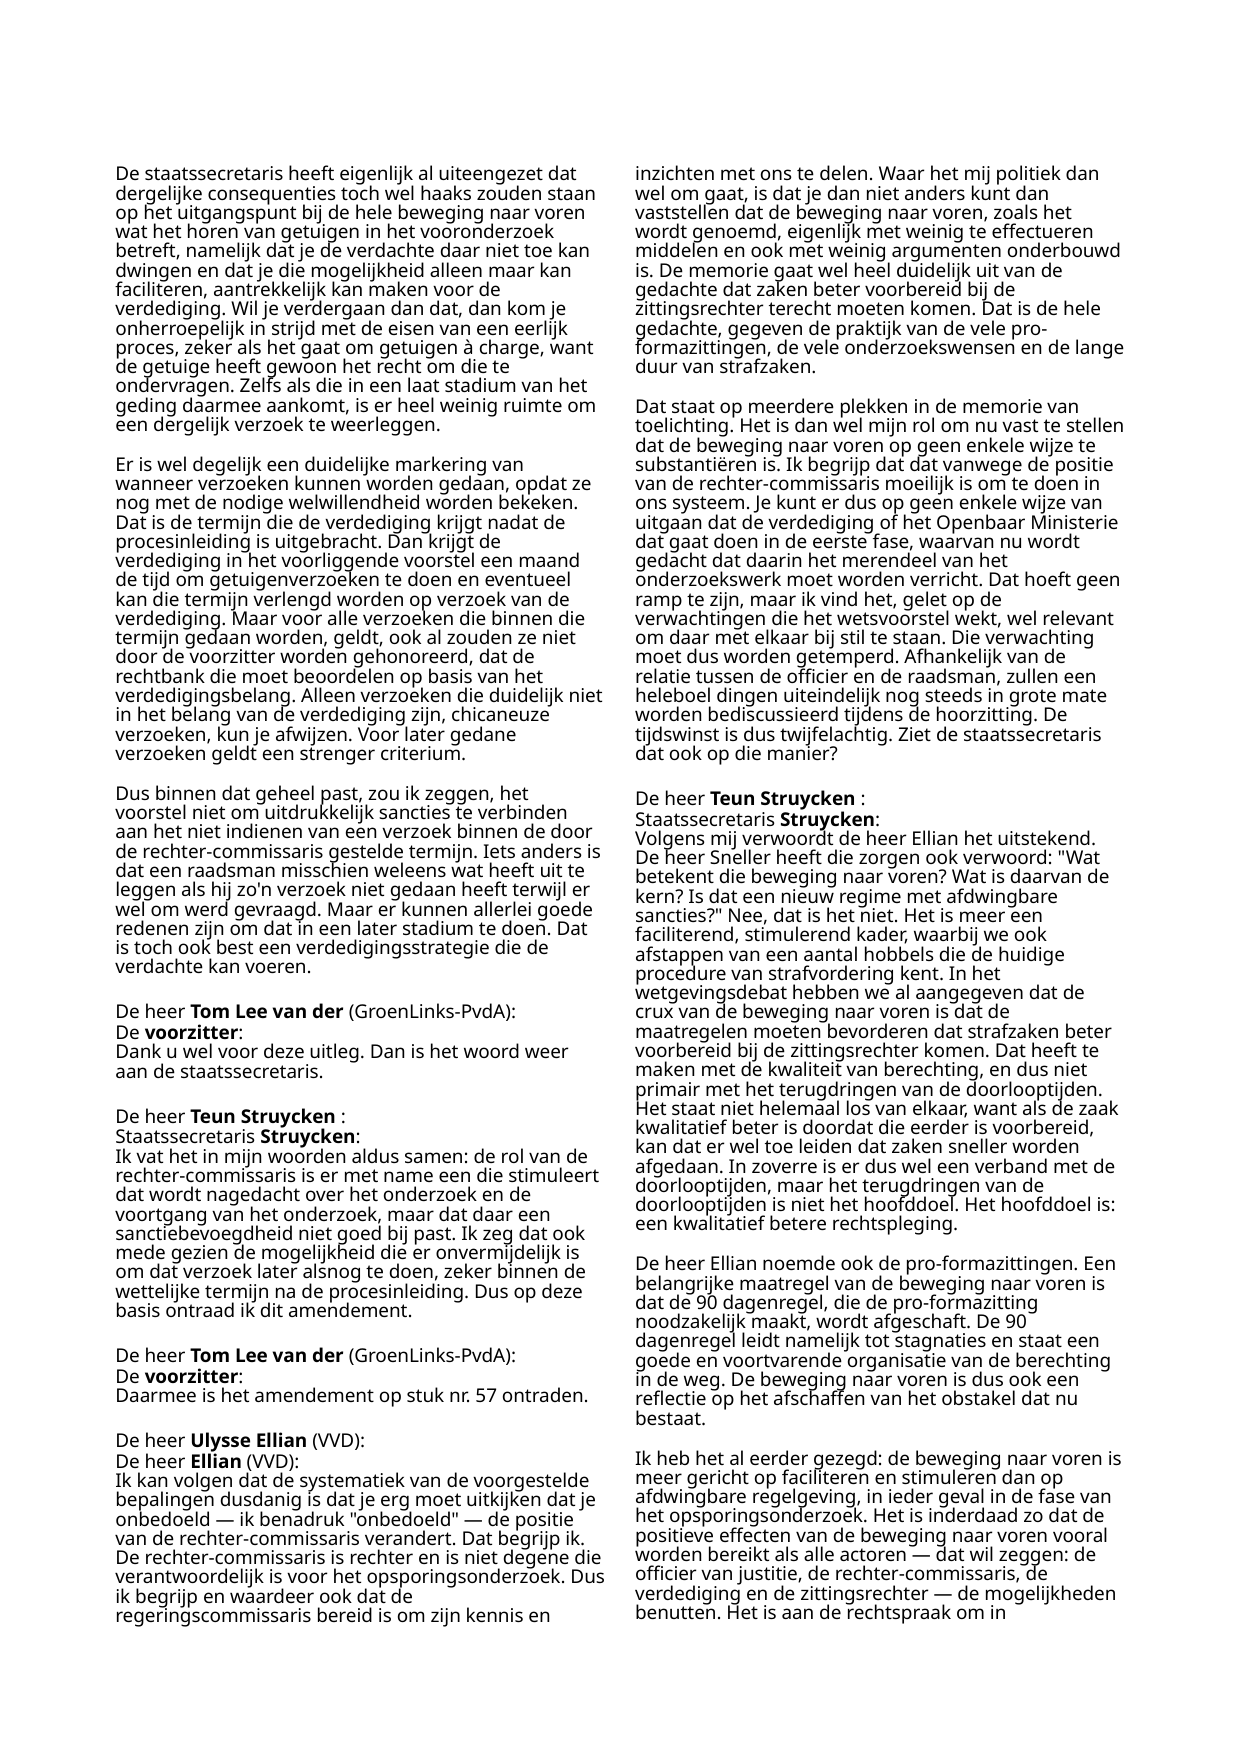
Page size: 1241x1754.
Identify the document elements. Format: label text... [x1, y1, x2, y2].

text Dank u wel voor deze uitleg. Dan is het woord weer aan de staatssecretaris. [115, 1043, 605, 1082]
text Ik vat het in mijn woorden aldus samen: de rol van de rechter-commissaris is er met name een die stimuleert dat wordt nagedacht over het onderzoek en de voortgang van het onderzoek, maar dat daar een sanctiebevoegdheid niet goed bij past. Ik zeg dat ook mede gezien de mogelijkheid die er onvermijdelijk is om dat verzoek later alsnog te doen, zeker binnen de wettelijke termijn na de procesinleiding. Dus op deze basis ontraad ik dit amendement. [115, 1148, 605, 1321]
text Dat staat op meerdere plekken in de memorie van toelichting. Het is dan wel mijn rol om nu vast te stellen dat de beweging naar voren op geen enkele wijze te substantiëren is. Ik begrijp dat dat vanwege de positie van de rechter-commissaris moeilijk is om te doen in ons systeem. Je kunt er dus op geen enkele wijze van uitgaan dat de verdediging of het Openbaar Ministerie dat gaat doen in de eerste fase, waarvan nu wordt gedacht dat daarin het merendeel van het onderzoekswerk moet worden verricht. Dat hoeft geen ramp te zijn, maar ik vind het, gelet op de verwachtingen die het wetsvoorstel wekt, wel relevant om daar met elkaar bij stil te staan. Die verwachting moet dus worden getemperd. Afhankelijk van de relatie tussen de officier en de raadsman, zullen een heleboel dingen uiteindelijk nog steeds in grote mate worden bediscussieerd tijdens de hoorzitting. De tijdswinst is dus twijfelachtig. Ziet de staatssecretaris dat ook op die manier? [635, 398, 1125, 764]
text De heer Teun Struycken : [635, 785, 1125, 811]
text Ik kan volgen dat de systematiek van de voorgestelde bepalingen dusdanig is dat je erg moet uitkijken dat je onbedoeld — ik benadruk "onbedoeld" — de positie van de rechter-commissaris verandert. Dat begrijp ik. De rechter-commissaris is rechter en is niet degene die verantwoordelijk is voor het opsporingsonderzoek. Dus ik begrijp en waardeer ook dat de regeringscommissaris bereid is om zijn kennis en [115, 1472, 605, 1626]
text Dus binnen dat geheel past, zou ik zeggen, het voorstel niet om uitdrukkelijk sancties te verbinden aan het niet indienen van een verzoek binnen de door de rechter-commissaris gestelde termijn. Iets anders is dat een raadsman misschien weleens wat heeft uit te leggen als hij zo'n verzoek niet gedaan heeft terwijl er wel om werd gevraagd. Maar er kunnen allerlei goede redenen zijn om dat in een later stadium te doen. Dat is toch ook best een verdedigingsstrategie die de verdachte kan voeren. [115, 785, 605, 978]
text Daarmee is het amendement op stuk nr. 57 ontraden. [115, 1387, 605, 1406]
text inzichten met ons te delen. Waar het mij politiek dan wel om gaat, is dat je dan niet anders kunt dan vaststellen dat de beweging naar voren, zoals het wordt genoemd, eigenlijk met weinig te effectueren middelen en ook met weinig argumenten onderbouwd is. De memorie gaat wel heel duidelijk uit van de gedachte dat zaken beter voorbereid bij de zittingsrechter terecht moeten komen. Dat is de hele gedachte, gegeven de praktijk van de vele pro-formazittingen, de vele onderzoekswensen en de lange duur van strafzaken. [635, 165, 1125, 377]
text De voorzitter: [115, 1024, 605, 1043]
text Volgens mij verwoordt de heer Ellian het uitstekend. De heer Sneller heeft die zorgen ook verwoord: "Wat betekent die beweging naar voren? Wat is daarvan de kern? Is dat een nieuw regime met afdwingbare sancties?" Nee, dat is het niet. Het is meer een faciliterend, stimulerend kader, waarbij we ook afstappen van een aantal hobbels die de huidige procedure van strafvordering kent. In het wetgevingsdebat hebben we al aangegeven dat de crux van de beweging naar voren is dat de maatregelen moeten bevorderen dat strafzaken beter voorbereid bij de zittingsrechter komen. Dat heeft te maken met de kwaliteit van berechting, en dus niet primair met het terugdringen van de doorlooptijden. Het staat niet helemaal los van elkaar, want als de zaak kwalitatief beter is doordat die eerder is voorbereid, kan dat er wel toe leiden dat zaken sneller worden afgedaan. In zoverre is er dus wel een verband met de doorlooptijden, maar het terugdringen van de doorlooptijden is niet het hoofddoel. Het hoofddoel is: een kwalitatief betere rechtspleging. [635, 830, 1125, 1235]
text Staatssecretaris Struycken: [115, 1128, 605, 1148]
text De heer Ellian noemde ook de pro-formazittingen. Een belangrijke maatregel van de beweging naar voren is dat de 90 dagenregel, die de pro-formazitting noodzakelijk maakt, wordt afgeschaft. De 90 dagenregel leidt namelijk tot stagnaties en staat een goede en voortvarende organisatie van de berechting in de weg. De beweging naar voren is dus ook een reflectie op het afschaffen van het obstakel dat nu bestaat. [635, 1255, 1125, 1429]
text De heer Teun Struycken : [115, 1103, 605, 1128]
text De voorzitter: [115, 1368, 605, 1387]
text Ik heb het al eerder gezegd: de beweging naar voren is meer gericht op faciliteren en stimuleren dan op afdwingbare regelgeving, in ieder geval in de fase van het opsporingsonderzoek. Het is inderdaad zo dat de positieve effecten van de beweging naar voren vooral worden bereikt als alle actoren — dat wil zeggen: de officier van justitie, de rechter-commissaris, de verdediging en de zittingsrechter — de mogelijkheden benutten. Het is aan de rechtspraak om in [635, 1449, 1125, 1623]
text De heer Tom Lee van der (GroenLinks-PvdA): [115, 998, 605, 1024]
text De heer Ulysse Ellian (VVD): [115, 1427, 605, 1453]
text De staatssecretaris heeft eigenlijk al uiteengezet dat dergelijke consequenties toch wel haaks zouden staan op het uitgangspunt bij de hele beweging naar voren wat het horen van getuigen in het vooronderzoek betreft, namelijk dat je de verdachte daar niet toe kan dwingen en dat je die mogelijkheid alleen maar kan faciliteren, aantrekkelijk kan maken voor de verdediging. Wil je verdergaan dan dat, dan kom je onherroepelijk in strijd met de eisen van een eerlijk proces, zeker als het gaat om getuigen à charge, want de getuige heeft gewoon het recht om die te ondervragen. Zelfs als die in een laat stadium van het geding daarmee aankomt, is er heel weinig ruimte om een dergelijk verzoek te weerleggen. [115, 165, 605, 435]
text Staatssecretaris Struycken: [635, 811, 1125, 830]
text De heer Tom Lee van der (GroenLinks-PvdA): [115, 1342, 605, 1368]
text De heer Ellian (VVD): [115, 1453, 605, 1472]
text Er is wel degelijk een duidelijke markering van wanneer verzoeken kunnen worden gedaan, opdat ze nog met de nodige welwillendheid worden bekeken. Dat is de termijn die de verdediging krijgt nadat de procesinleiding is uitgebracht. Dan krijgt de verdediging in het voorliggende voorstel een maand de tijd om getuigenverzoeken te doen en eventueel kan die termijn verlengd worden op verzoek van de verdediging. Maar voor alle verzoeken die binnen die termijn gedaan worden, geldt, ook al zouden ze niet door de voorzitter worden gehonoreerd, dat de rechtbank die moet beoordelen op basis van het verdedigingsbelang. Alleen verzoeken die duidelijk niet in het belang van de verdediging zijn, chicaneuze verzoeken, kun je afwijzen. Voor later gedane verzoeken geldt een strenger criterium. [115, 456, 605, 764]
